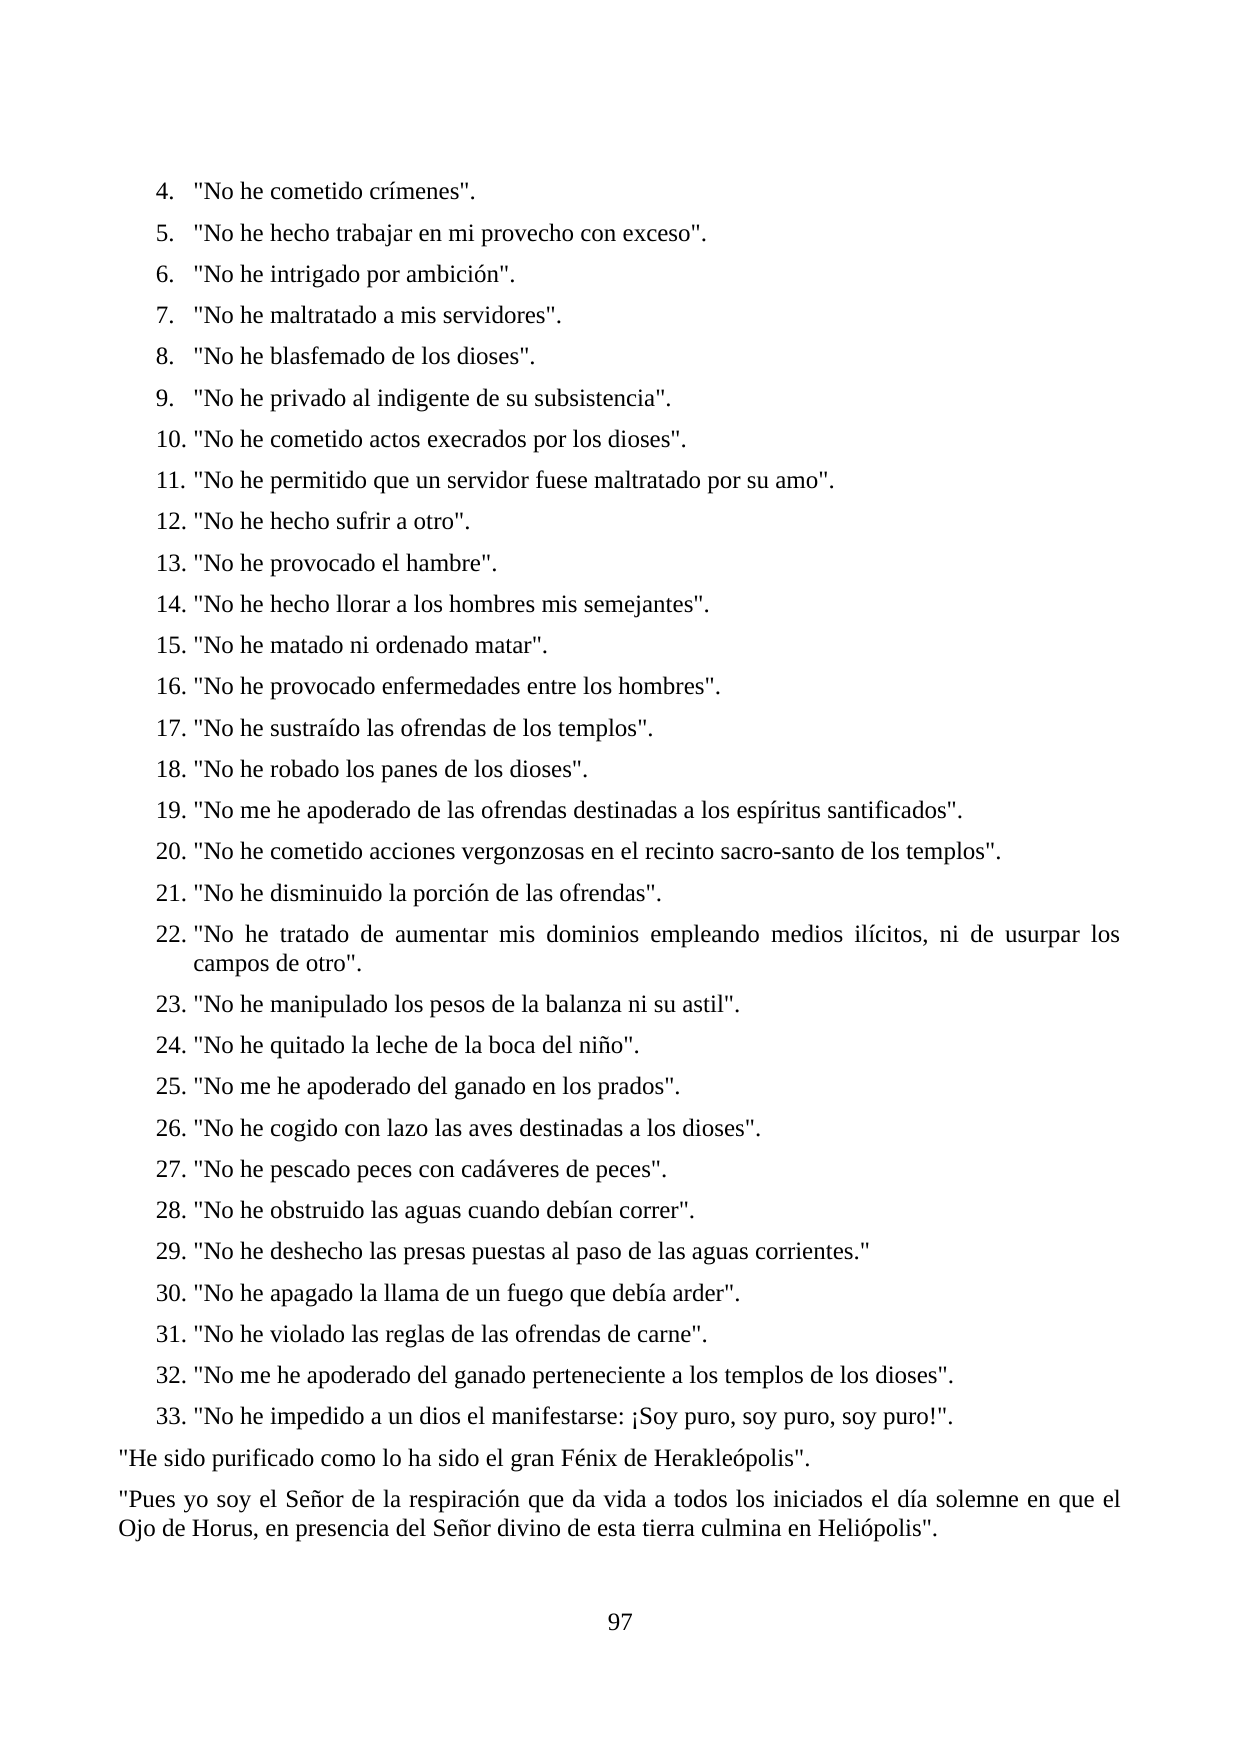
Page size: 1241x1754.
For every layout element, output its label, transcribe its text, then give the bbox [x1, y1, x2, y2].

list "No he cometido acciones vergonzosas en el recinto sacro-santo de los templos". [156, 836, 1122, 865]
list "No he provocado enfermedades entre los hombres". [156, 671, 1122, 700]
list "No he privado al indigente de su subsistencia". [156, 383, 1122, 411]
list "No he deshecho las presas puestas al paso de las aguas corrientes." [156, 1236, 1122, 1265]
list "No he quitado la leche de la boca del niño". [156, 1030, 1122, 1059]
list "He sido purificado como lo ha sido el gran Fénix de Herakleópolis". [81, 1443, 1122, 1471]
list "No he blasfemado de los dioses". [156, 341, 1122, 370]
list "No he sustraído las ofrendas de los templos". [156, 713, 1122, 741]
list "No he cometido actos execrados por los dioses". [156, 424, 1122, 453]
list "Pues yo soy el Señor de la respiración que da vida a todos los iniciados el día solemne en que el Ojo de Horus, en presencia del Señor divino de esta tierra culmina en Heliópolis". [81, 1484, 1122, 1541]
list "No me he apoderado del ganado en los prados". [156, 1071, 1122, 1100]
list "No he maltratado a mis servidores". [156, 300, 1122, 329]
list "No he apagado la llama de un fuego que debía arder". [156, 1278, 1122, 1306]
list "No me he apoderado del ganado perteneciente a los templos de los dioses". [156, 1360, 1122, 1389]
list "No he hecho sufrir a otro". [156, 506, 1122, 535]
list "No he provocado el hambre". [156, 548, 1122, 576]
list "No he impedido a un dios el manifestarse: ¡Soy puro, soy puro, soy puro!". [156, 1401, 1122, 1430]
list "No he manipulado los pesos de la balanza ni su astil". [156, 989, 1122, 1018]
list "No he pescado peces con cadáveres de peces". [156, 1154, 1122, 1183]
list "No he obstruido las aguas cuando debían correr". [156, 1195, 1122, 1224]
list "No he permitido que un servidor fuese maltratado por su amo". [156, 465, 1122, 494]
list "No he robado los panes de los dioses". [156, 754, 1122, 783]
list "No he intrigado por ambición". [156, 259, 1122, 288]
list "No he matado ni ordenado matar". [156, 630, 1122, 659]
list "No he disminuido la porción de las ofrendas". [156, 878, 1122, 906]
list "No he violado las reglas de las ofrendas de carne". [156, 1319, 1122, 1348]
list "No he hecho llorar a los hombres mis semejantes". [156, 589, 1122, 618]
list "No he cometido crímenes". [156, 176, 1122, 205]
list "No he tratado de aumentar mis dominios empleando medios ilícitos, ni de usurpar los campos de otro". [156, 919, 1122, 976]
list "No me he apoderado de las ofrendas destinadas a los espíritus santificados". [156, 795, 1122, 824]
list "No he hecho trabajar en mi provecho con exceso". [156, 218, 1122, 246]
list "No he cogido con lazo las aves destinadas a los dioses". [156, 1113, 1122, 1141]
